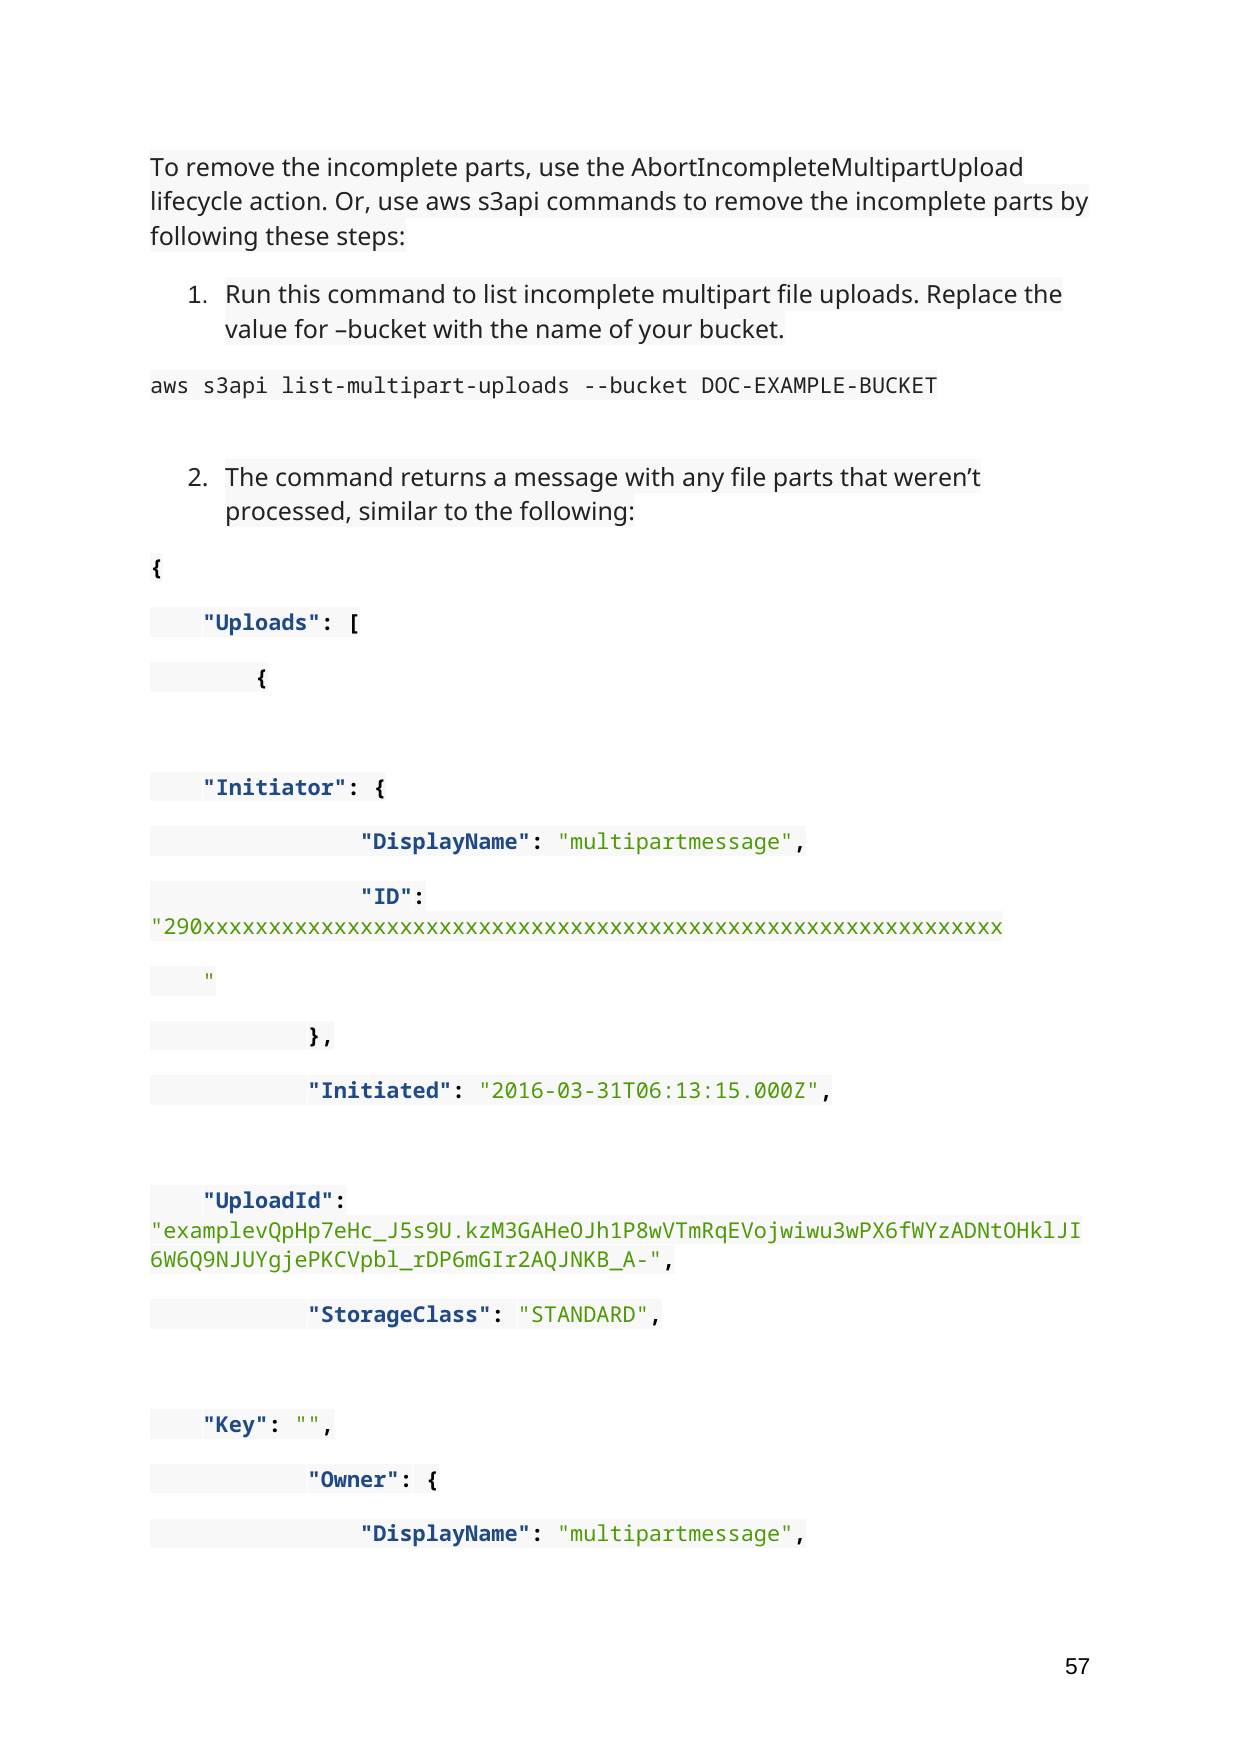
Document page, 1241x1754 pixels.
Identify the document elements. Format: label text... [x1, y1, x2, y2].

text "Initiated": "2016-03-31T06:13:15.000Z", [150, 1075, 1090, 1105]
list Run this command to list incomplete multipart file uploads. Replace the value for –bucket with the name of your bucket. [187, 277, 1090, 345]
text "Uploads": [ [150, 607, 1090, 637]
text "ID": "290xxxxxxxxxxxxxxxxxxxxxxxxxxxxxxxxxxxxxxxxxxxxxxxxxxxxxxxxxxxxx [150, 881, 1090, 941]
text "DisplayName": "multipartmessage", [150, 826, 1090, 856]
text "Initiator": { [150, 772, 1090, 801]
text "StorageClass": "STANDARD", [150, 1299, 1090, 1329]
text }, [150, 1021, 1090, 1050]
text "DisplayName": "multipartmessage", [150, 1518, 1090, 1548]
text "UploadId": "examplevQpHp7eHc_J5s9U.kzM3GAHeOJh1P8wVTmRqEVojwiwu3wPX6fWYzADNtOHklJI6W6Q9NJUYgjePKCVpbl_rDP6mGIr2AQJNKB_A-", [150, 1185, 1090, 1274]
text "Owner": { [150, 1464, 1090, 1493]
text To remove the incomplete parts, use the AbortIncompleteMultipartUpload lifecycle action. Or, use aws s3api commands to remove the incomplete parts by following these steps: [150, 150, 1090, 252]
list The command returns a message with any file parts that weren’t processed, similar to the following: [187, 459, 1090, 527]
text { [150, 662, 1090, 692]
text { [150, 552, 1090, 582]
text aws s3api list-multipart-uploads --bucket DOC-EXAMPLE-BUCKET [150, 370, 1090, 400]
text "Key": "", [150, 1409, 1090, 1439]
text " [150, 966, 1090, 996]
